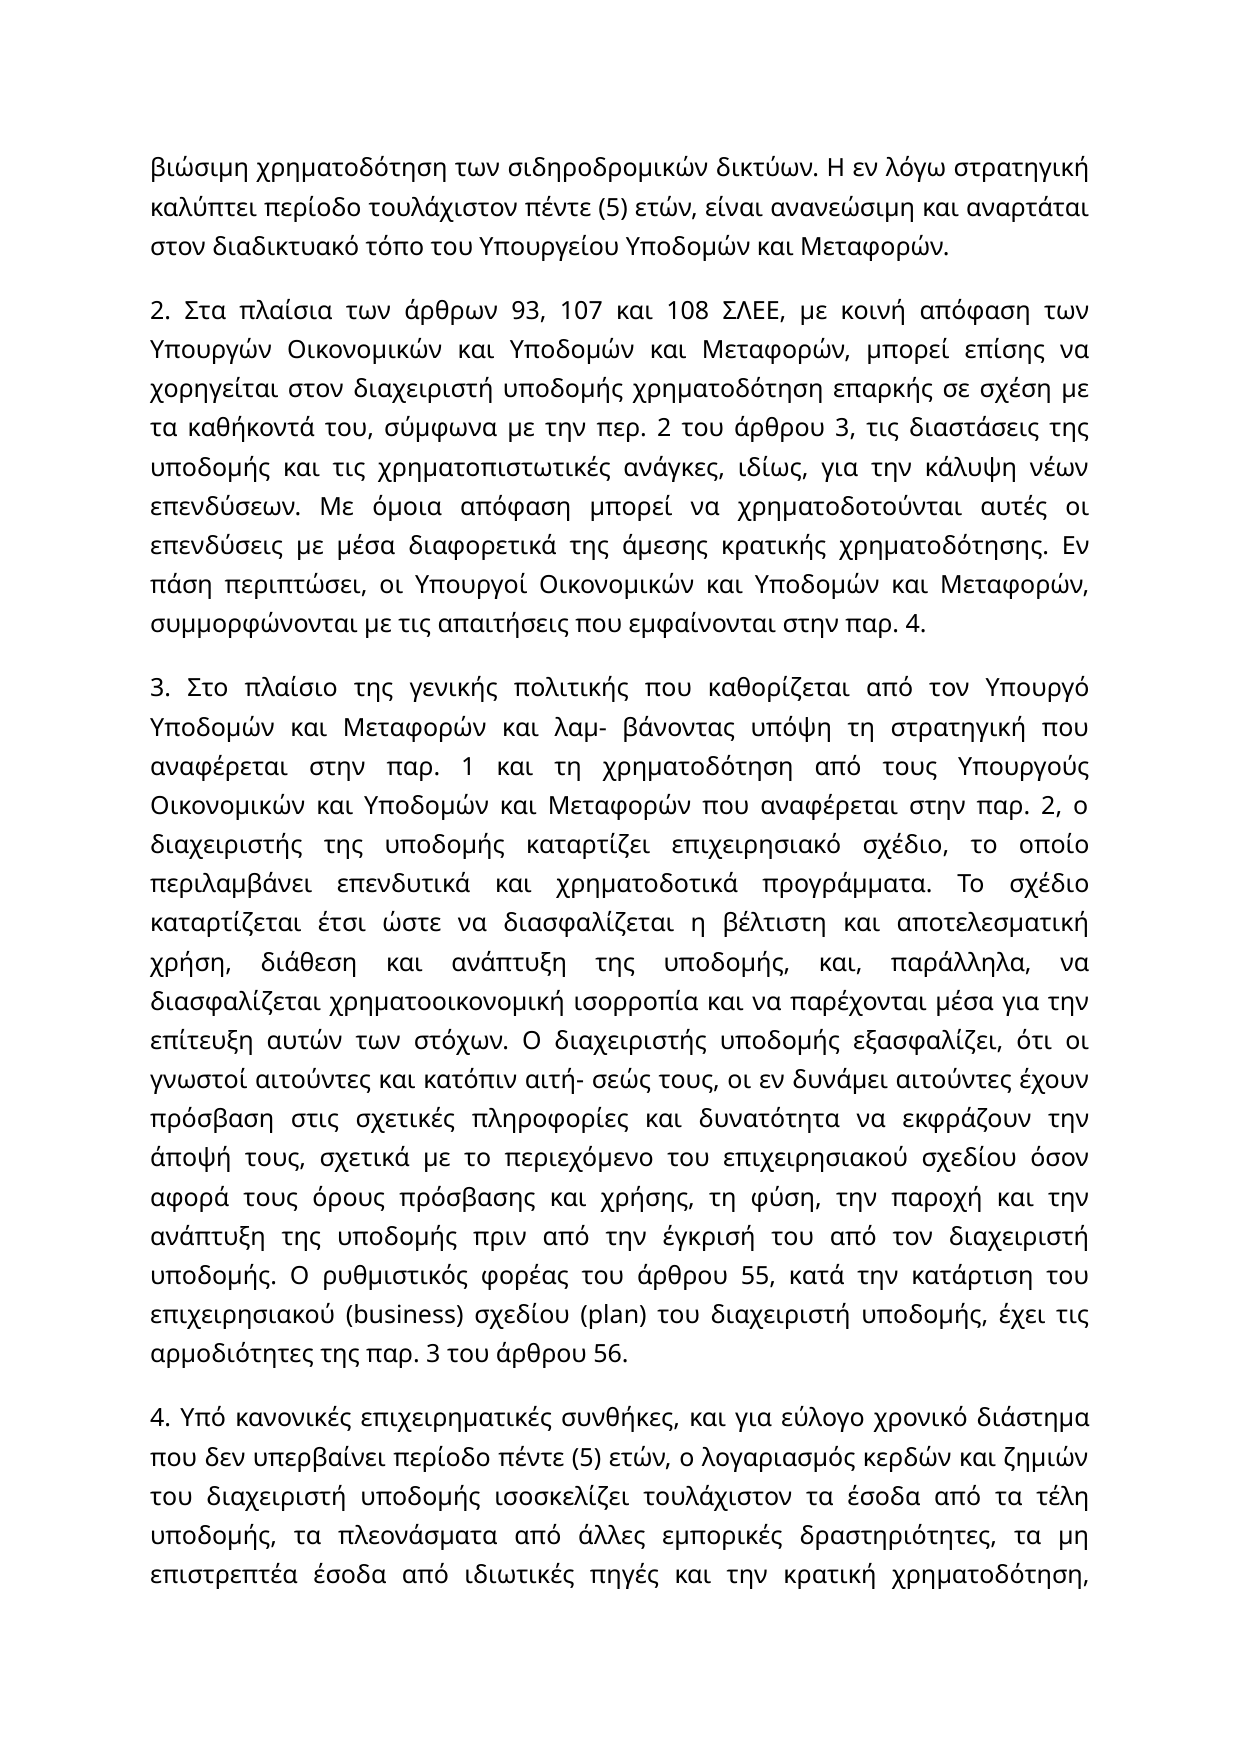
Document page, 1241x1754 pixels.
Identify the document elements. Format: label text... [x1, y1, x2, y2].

text 4. Υπό κανονικές επιχειρηματικές συνθήκες, και για εύλογο χρονικό διάστημα που δεν υπερβαίνει περίοδο πέντε (5) ετών, ο λογαριασμός κερδών και ζημιών του διαχειριστή υποδομής ισοσκελίζει τουλάχιστον τα έσοδα από τα τέλη υποδομής, τα πλεονάσματα από άλλες εμπορικές δραστηριότητες, τα μη επιστρεπτέα έσοδα από ιδιωτικές πηγές και την κρατική χρηματοδότηση, [150, 1400, 1090, 1591]
text 3. Στο πλαίσιο της γενικής πολιτικής που καθορίζεται από τον Υπουργό Υποδομών και Μεταφορών και λαμ- βάνοντας υπόψη τη στρατηγική που αναφέρεται στην παρ. 1 και τη χρηματοδότηση από τους Υπουργούς Οικονομικών και Υποδομών και Μεταφορών που αναφέρεται στην παρ. 2, ο διαχειριστής της υποδομής καταρτίζει επιχειρησιακό σχέδιο, το οποίο περιλαμβάνει επενδυτικά και χρηματοδοτικά προγράμματα. Το σχέδιο καταρτίζεται έτσι ώστε να διασφαλίζεται η βέλτιστη και αποτελεσματική χρήση, διάθεση και ανάπτυξη της υποδομής, και, παράλληλα, να διασφαλίζεται χρηματοοικονομική ισορροπία και να παρέχονται μέσα για την επίτευξη αυτών των στόχων. Ο διαχειριστής υποδομής εξασφαλίζει, ότι οι γνωστοί αιτούντες και κατόπιν αιτή- σεώς τους, οι εν δυνάμει αιτούντες έχουν πρόσβαση στις σχετικές πληροφορίες και δυνατότητα να εκφράζουν την άποψή τους, σχετικά με το περιεχόμενο του επιχειρησιακού σχεδίου όσον αφορά τους όρους πρόσβασης και χρήσης, τη φύση, την παροχή και την ανάπτυξη της υποδομής πριν από την έγκρισή του από τον διαχειριστή υποδομής. Ο ρυθμιστικός φορέας του άρθρου 55, κατά την κατάρτιση του επιχειρησιακού (business) σχεδίου (plan) του διαχειριστή υποδομής, έχει τις αρμοδιότητες της παρ. 3 του άρθρου 56. [150, 670, 1090, 1370]
text 2. Στα πλαίσια των άρθρων 93, 107 και 108 ΣΛΕΕ, με κοινή απόφαση των Υπουργών Οικονομικών και Υποδομών και Μεταφορών, μπορεί επίσης να χορηγείται στον διαχειριστή υποδομής χρηματοδότηση επαρκής σε σχέση με τα καθήκοντά του, σύμφωνα με την περ. 2 του άρθρου 3, τις διαστάσεις της υποδομής και τις χρηματοπιστωτικές ανάγκες, ιδίως, για την κάλυψη νέων επενδύσεων. Με όμοια απόφαση μπορεί να χρηματοδοτούνται αυτές οι επενδύσεις με μέσα διαφορετικά της άμεσης κρατικής χρηματοδότησης. Εν πάση περιπτώσει, οι Υπουργοί Οικονομικών και Υποδομών και Μεταφορών, συμμορφώνονται με τις απαιτήσεις που εμφαίνονται στην παρ. 4. [150, 292, 1090, 640]
text βιώσιμη χρηματοδότηση των σιδηροδρομικών δικτύων. Η εν λόγω στρατηγική καλύπτει περίοδο τουλάχιστον πέντε (5) ετών, είναι ανανεώσιμη και αναρτάται στον διαδικτυακό τόπο του Υπουργείου Υποδομών και Μεταφορών. [150, 150, 1090, 262]
